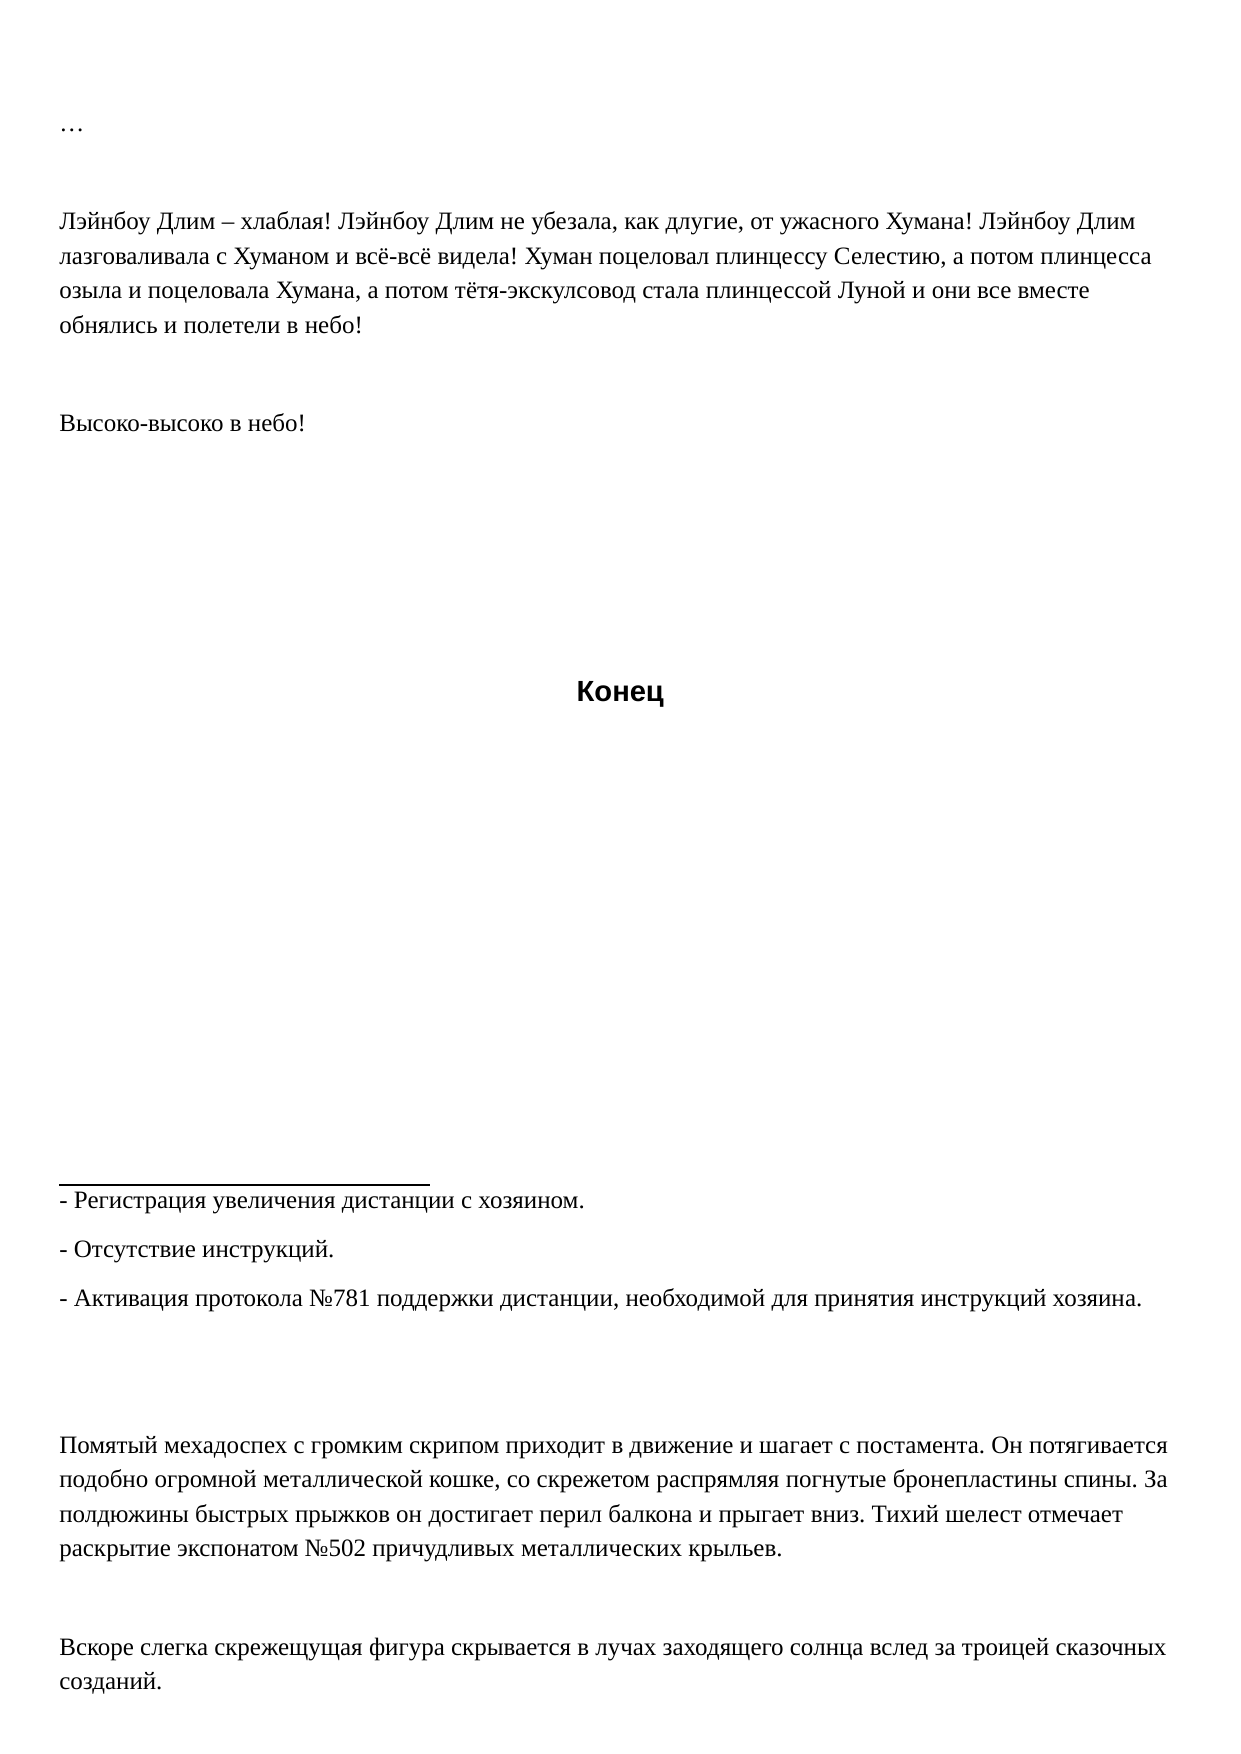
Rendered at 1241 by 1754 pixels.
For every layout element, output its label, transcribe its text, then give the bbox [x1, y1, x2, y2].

text - Отсутствие инструкций. [59, 1234, 1181, 1263]
text Помятый мехадоспех с громким скрипом приходит в движение и шагает с постамента. Он потягивается подобно огромной металлической кошке, со скрежетом распрямляя погнутые бронепластины спины. За полдюжины быстрых прыжков он достигает перил балкона и прыгает вниз. Тихий шелест отмечает раскрытие экспонатом №502 причудливых металлических крыльев. [59, 1430, 1181, 1562]
text … [59, 108, 1181, 137]
text Высоко-высоко в небо! [59, 408, 1181, 437]
subtitle Конец [59, 674, 1181, 707]
text Вскоре слегка скрежещущая фигура скрывается в лучах заходящего солнца вслед за троицей сказочных созданий. [59, 1632, 1181, 1695]
text - Активация протокола №781 поддержки дистанции, необходимой для принятия инструкций хозяина. [59, 1283, 1181, 1312]
text Лэйнбоу Длим – хлаблая! Лэйнбоу Длим не убезала, как длугие, от ужасного Хумана! Лэйнбоу Длим лазговаливала с Хуманом и всё-всё видела! Хуман поцеловал плинцессу Селестию, а потом плинцесса озыла и поцеловала Хумана, а потом тётя-экскулсовод стала плинцессой Луной и они все вместе обнялись и полетели в небо! [59, 206, 1181, 338]
text - Регистрация увеличения дистанции с хозяином. [59, 1185, 1181, 1213]
